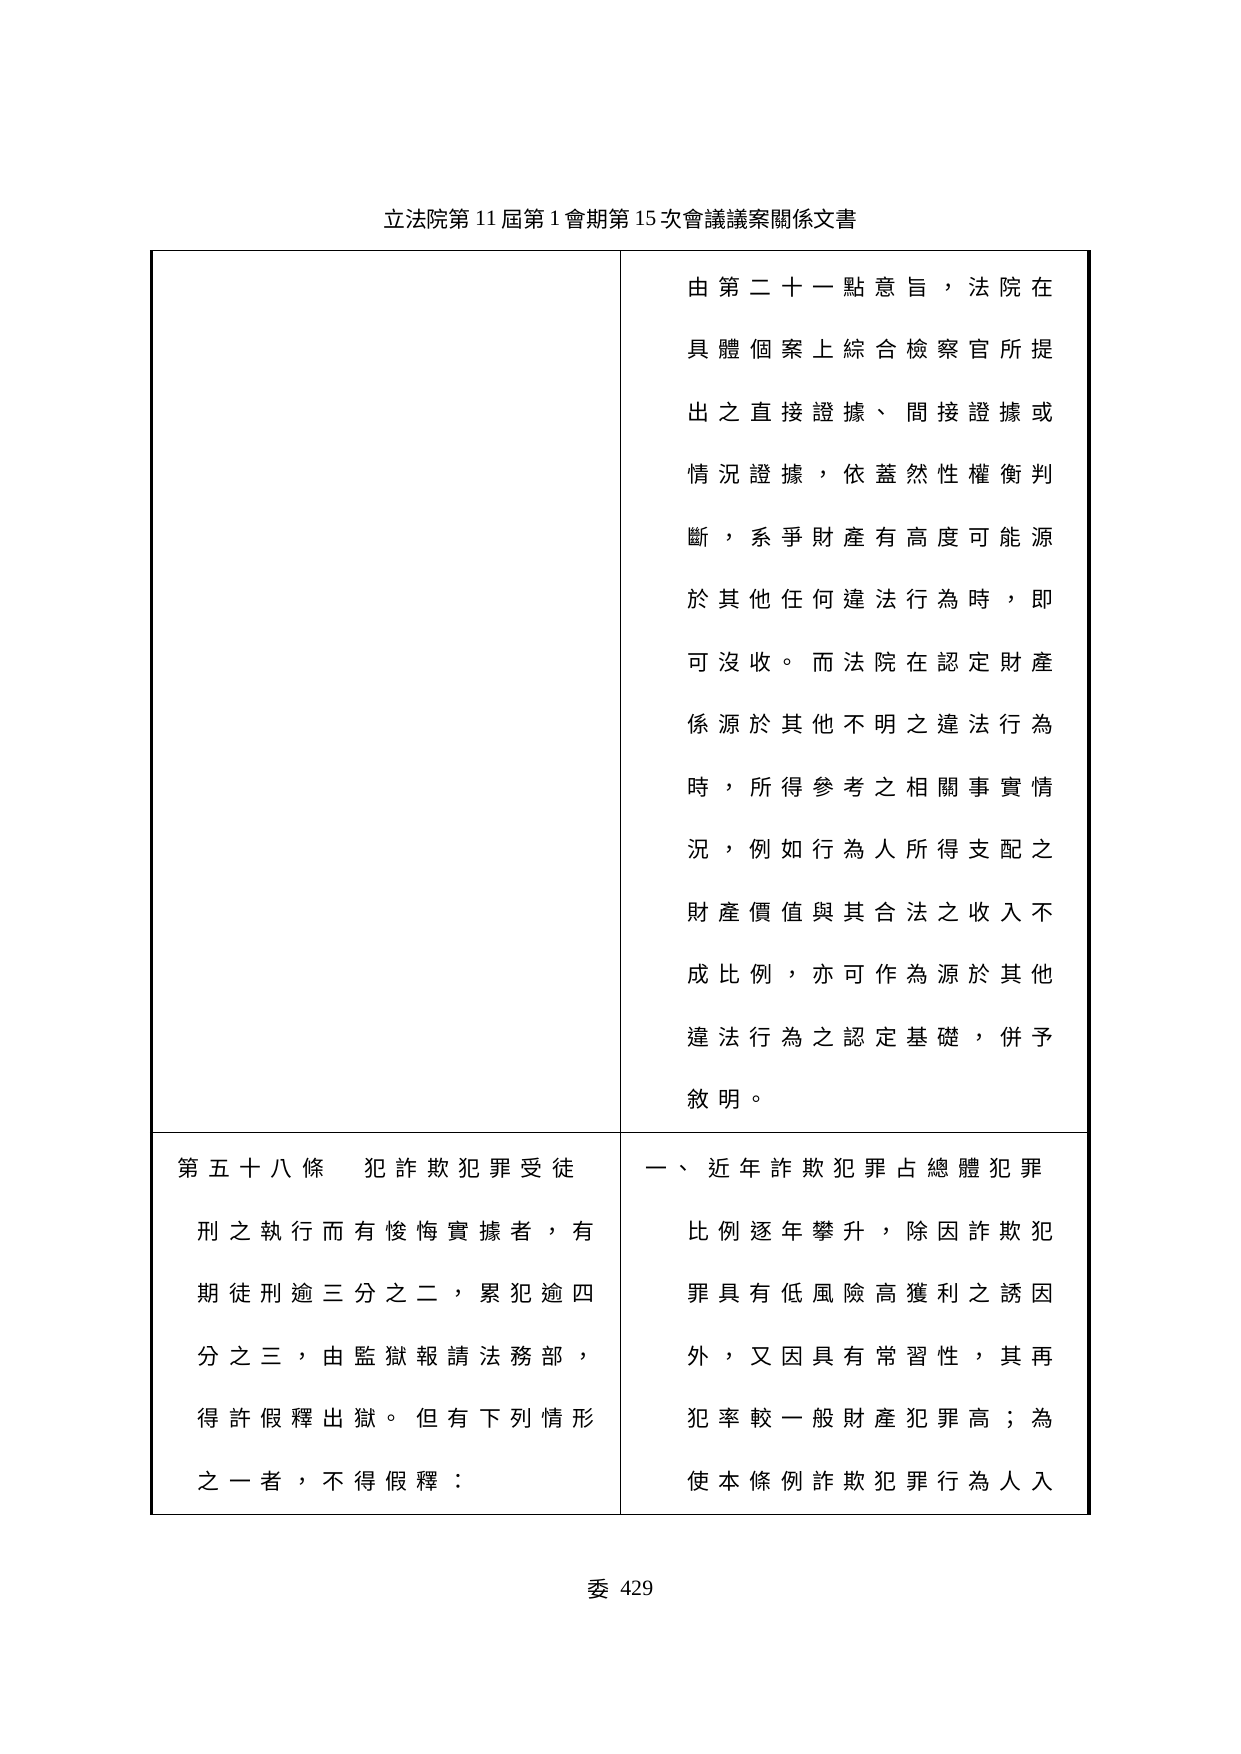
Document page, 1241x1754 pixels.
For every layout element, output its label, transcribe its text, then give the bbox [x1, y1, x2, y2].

table_cell 第五十八條 犯詐欺犯罪受徒刑之執行而有悛悔實據者，有期徒刑逾三分之二，累犯逾四分之三，由監獄報請法務部，得許假釋出獄。但有下列情形之一者，不得假釋： [153, 1133, 620, 1514]
table_cell 一、近年詐欺犯罪占總體犯罪比例逐年攀升，除因詐欺犯罪具有低風險高獲利之誘因外，又因具有常習性，其再犯率較一般財產犯罪高；為使本條例詐欺犯罪行為人入 [621, 1133, 1087, 1514]
table_cell [153, 251, 620, 1132]
table_cell 由第二十一點意旨，法院在具體個案上綜合檢察官所提出之直接證據、間接證據或情況證據，依蓋然性權衡判斷，系爭財產有高度可能源於其他任何違法行為時，即可沒收。而法院在認定財產係源於其他不明之違法行為時，所得參考之相關事實情況，例如行為人所得支配之財產價值與其合法之收入不成比例，亦可作為源於其他違法行為之認定基礎，併予敘明。 [621, 251, 1087, 1132]
